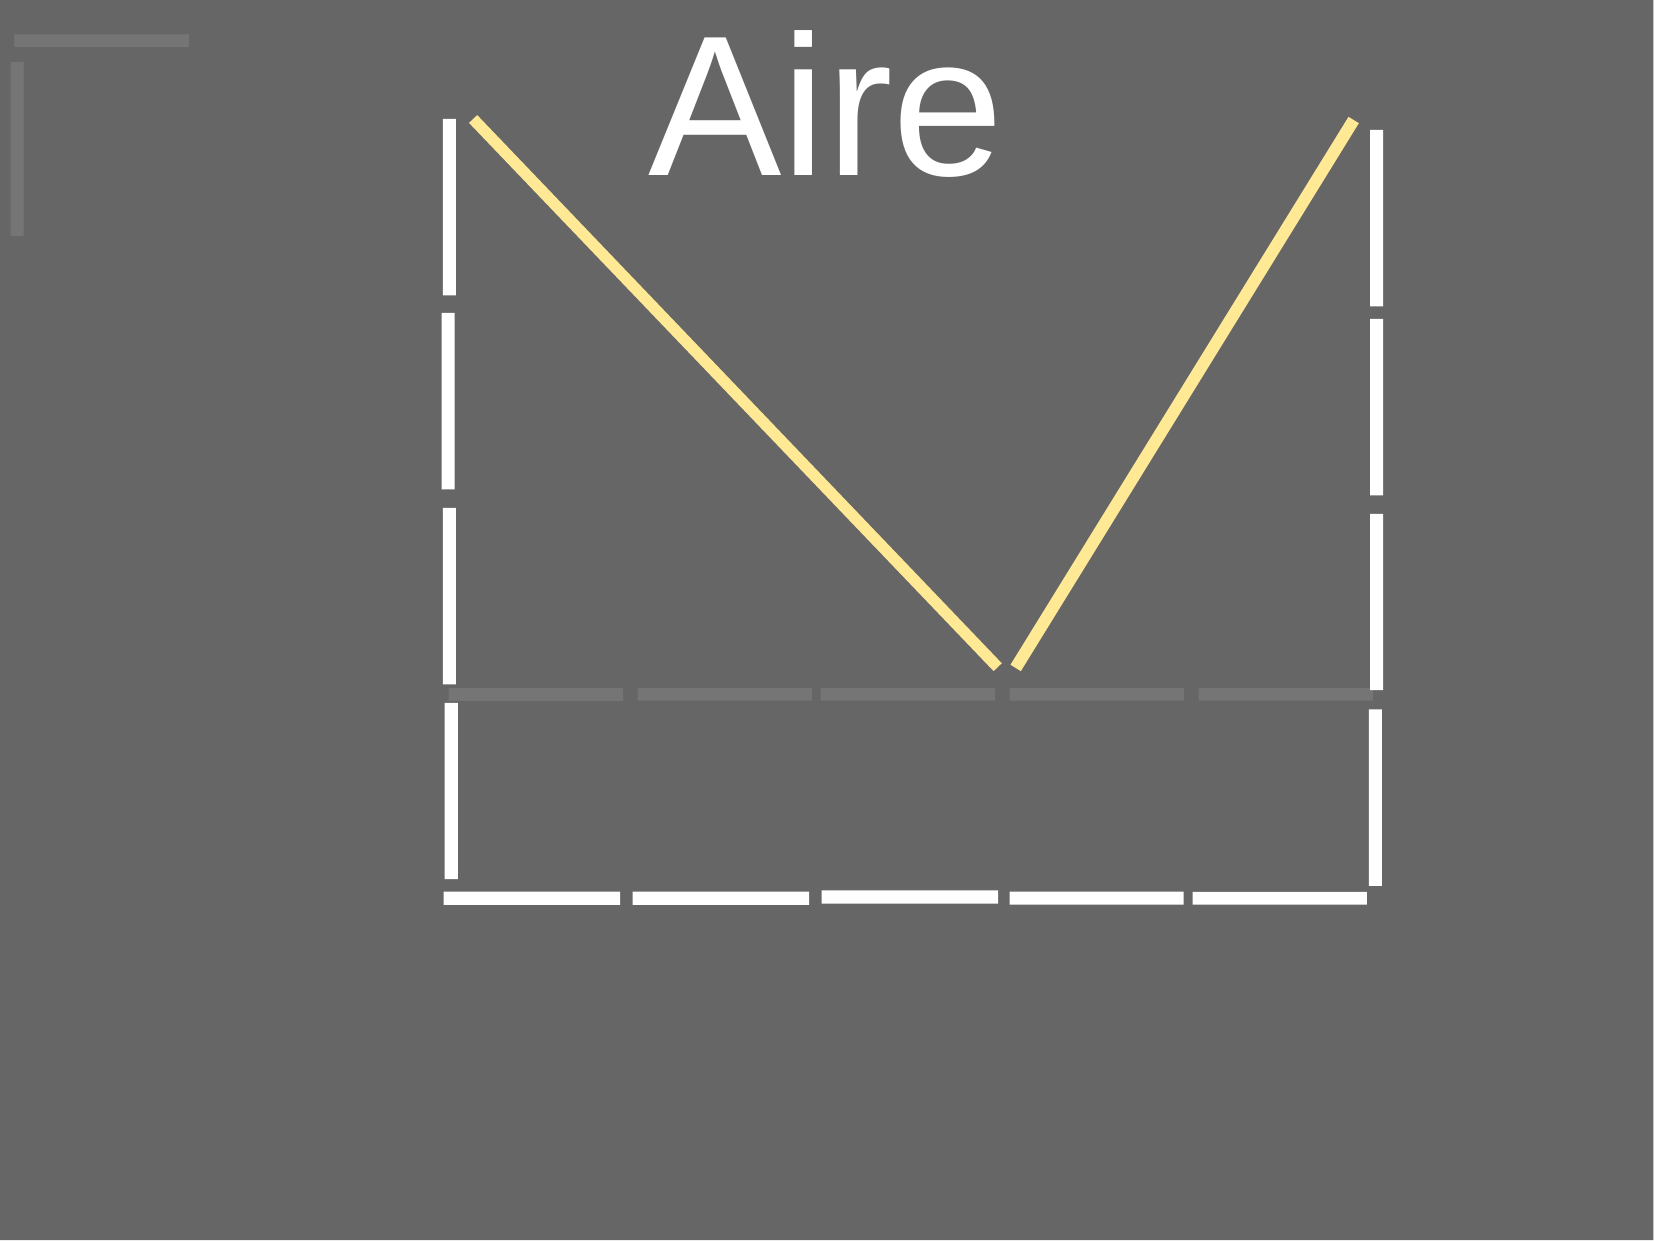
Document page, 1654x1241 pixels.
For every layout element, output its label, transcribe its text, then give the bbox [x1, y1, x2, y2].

text_box [0, 0, 1654, 1241]
title Aire [1290, 221, 1300, 237]
title Aire [353, 0, 1300, 237]
